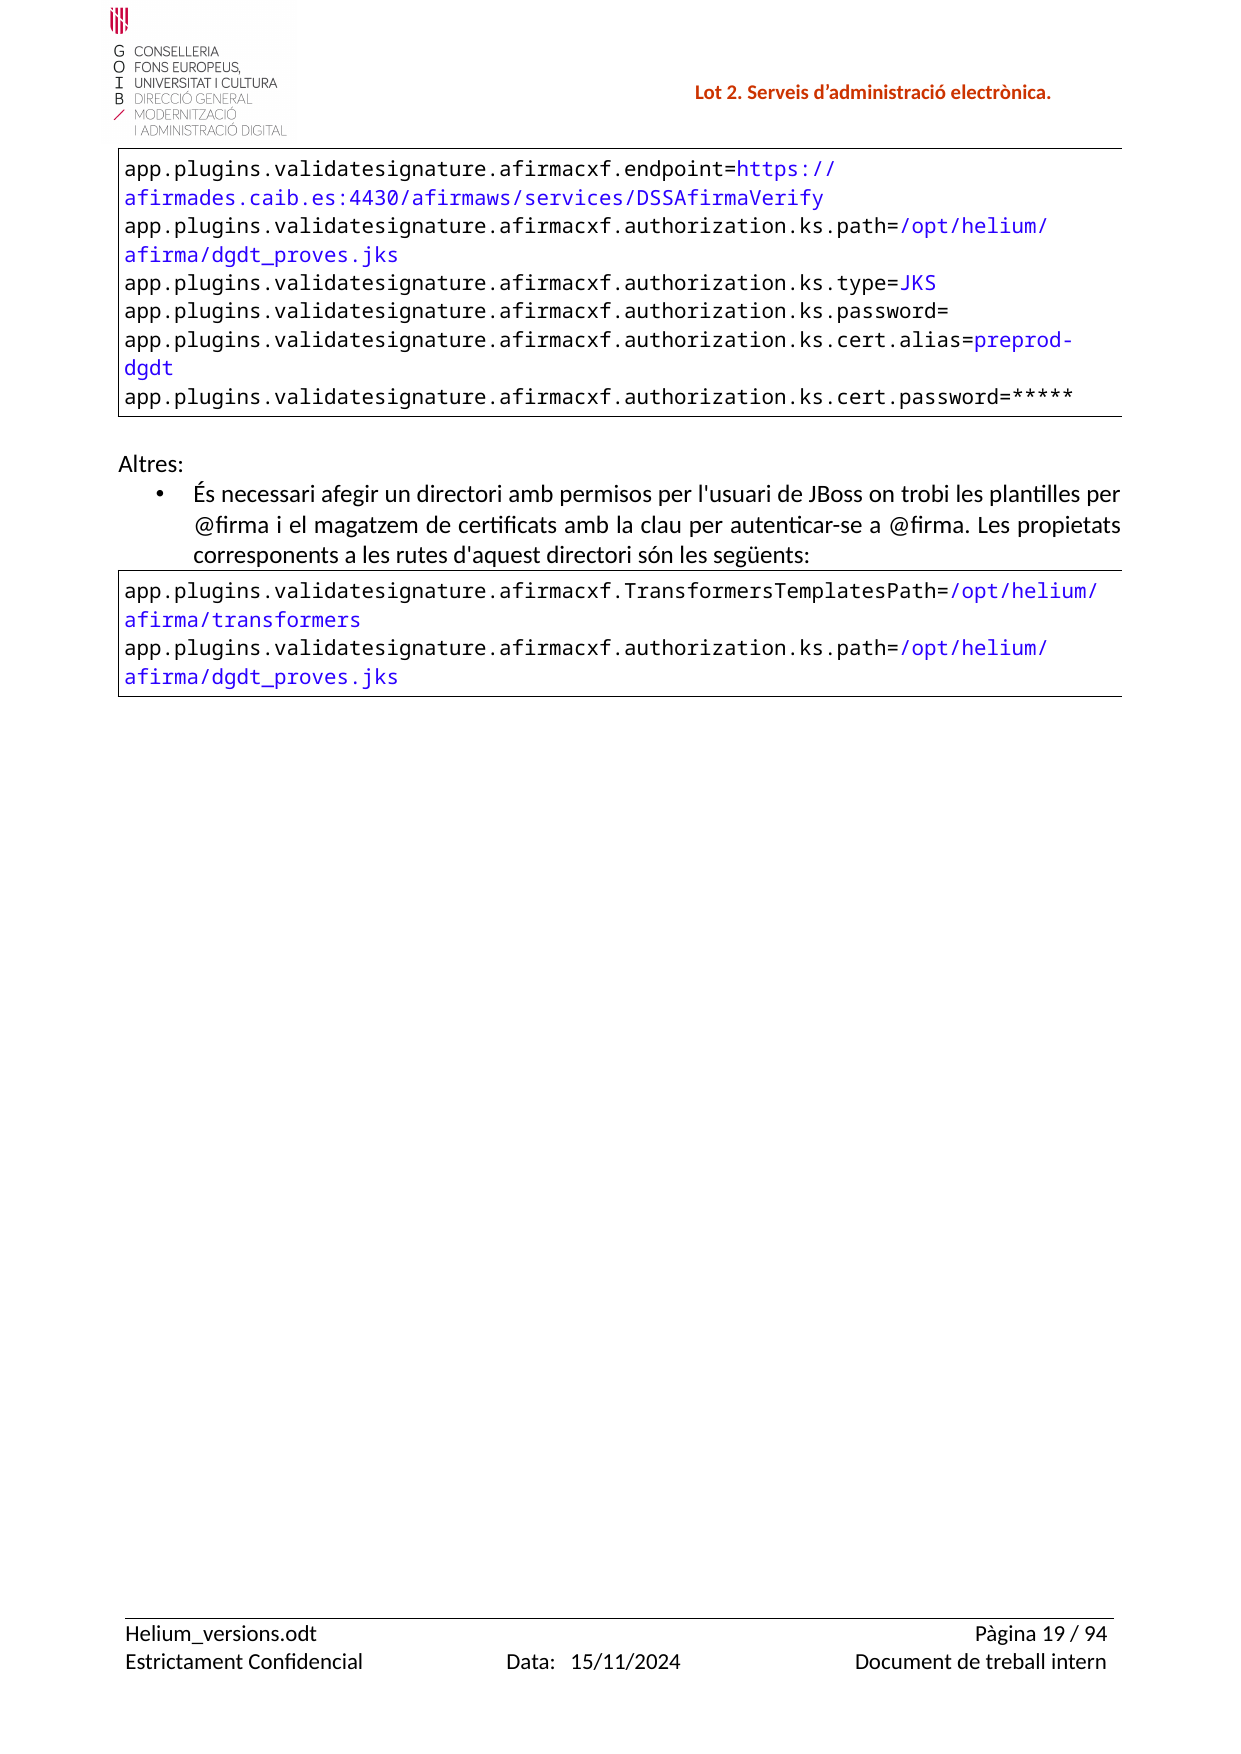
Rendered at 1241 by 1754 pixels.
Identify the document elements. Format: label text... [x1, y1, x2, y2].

table_header app.plugins.validatesignature.afirmacxf.endpoint=https://afirmades.caib.es:4430/afirmaws/services/DSSAfirmaVerify app.plugins.validatesignature.afirmacxf.authorization.ks.path=/opt/helium/afirma/dgdt_proves.jks app.plugins.validatesignature.afirmacxf.authorization.ks.type=JKS app.plugins.validatesignature.afirmacxf.authorization.ks.password= app.plugins.validatesignature.afirmacxf.authorization.ks.cert.alias=preprod-dgdt app.plugins.validatesignature.afirmacxf.authorization.ks.cert.password=***** [119, 149, 1122, 416]
text Altres: [118, 448, 1122, 478]
picture [100, 0, 297, 144]
table_header app.plugins.validatesignature.afirmacxf.TransformersTemplatesPath=/opt/helium/afirma/transformers app.plugins.validatesignature.afirmacxf.authorization.ks.path=/opt/helium/afirma/dgdt_proves.jks [119, 571, 1122, 696]
list És necessari afegir un directori amb permisos per l'usuari de JBoss on trobi les plantilles per @firma i el magatzem de certificats amb la clau per autenticar-se a @firma. Les propietats corresponents a les rutes d'aquest directori són les següents: [156, 478, 1122, 570]
